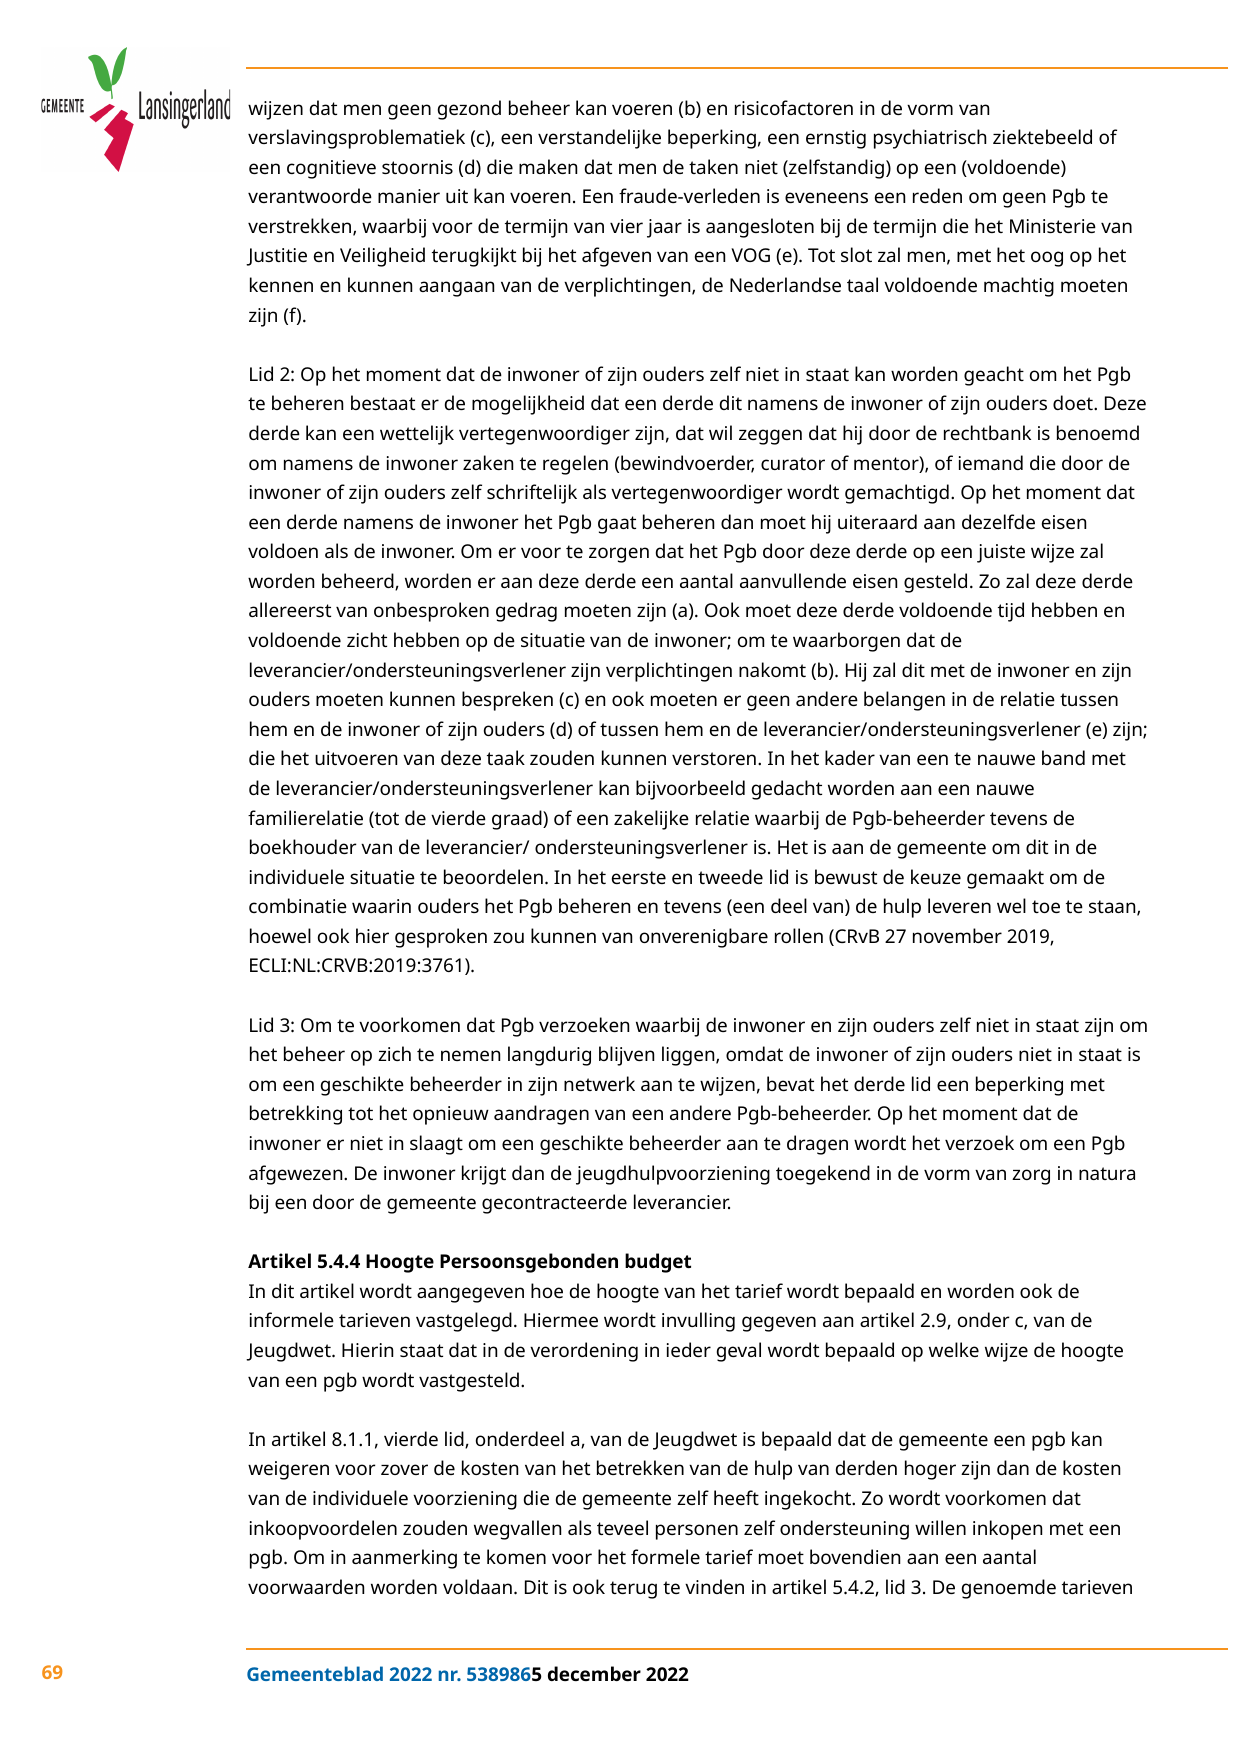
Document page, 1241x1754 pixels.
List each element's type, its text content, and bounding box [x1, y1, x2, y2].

text In dit artikel wordt aangegeven hoe de hoogte van het tarief wordt bepaald en worden ook de informele tarieven vastgelegd. Hiermee wordt invulling gegeven aan artikel 2.9, onder c, van de Jeugdwet. Hierin staat dat in de verordening in ieder geval wordt bepaald op welke wijze de hoogte van een pgb wordt vastgesteld. [248, 1278, 1152, 1393]
text Lid 3: Om te voorkomen dat Pgb verzoeken waarbij de inwoner en zijn ouders zelf niet in staat zijn om het beheer op zich te nemen langdurig blijven liggen, omdat de inwoner of zijn ouders niet in staat is om een geschikte beheerder in zijn netwerk aan te wijzen, bevat het derde lid een beperking met betrekking tot het opnieuw aandragen van een andere Pgb-beheerder. Op het moment dat de inwoner er niet in slaagt om een geschikte beheerder aan te dragen wordt het verzoek om een Pgb afgewezen. De inwoner krijgt dan de jeugdhulpvoorziening toegekend in de vorm van zorg in natura bij een door de gemeente gecontracteerde leverancier. [248, 1012, 1152, 1215]
text Lid 2: Op het moment dat de inwoner of zijn ouders zelf niet in staat kan worden geacht om het Pgb te beheren bestaat er de mogelijkheid dat een derde dit namens de inwoner of zijn ouders doet. Deze derde kan een wettelijk vertegenwoordiger zijn, dat wil zeggen dat hij door de rechtbank is benoemd om namens de inwoner zaken te regelen (bewindvoerder, curator of mentor), of iemand die door de inwoner of zijn ouders zelf schriftelijk als vertegenwoordiger wordt gemachtigd. Op het moment dat een derde namens de inwoner het Pgb gaat beheren dan moet hij uiteraard aan dezelfde eisen voldoen als de inwoner. Om er voor te zorgen dat het Pgb door deze derde op een juiste wijze zal worden beheerd, worden er aan deze derde een aantal aanvullende eisen gesteld. Zo zal deze derde allereerst van onbesproken gedrag moeten zijn (a). Ook moet deze derde voldoende tijd hebben en voldoende zicht hebben op de situatie van de inwoner; om te waarborgen dat de leverancier/ondersteuningsverlener zijn verplichtingen nakomt (b). Hij zal dit met de inwoner en zijn ouders moeten kunnen bespreken (c) en ook moeten er geen andere belangen in de relatie tussen hem en de inwoner of zijn ouders (d) of tussen hem en de leverancier/ondersteuningsverlener (e) zijn; die het uitvoeren van deze taak zouden kunnen verstoren. In het kader van een te nauwe band met de leverancier/ondersteuningsverlener kan bijvoorbeeld gedacht worden aan een nauwe familierelatie (tot de vierde graad) of een zakelijke relatie waarbij de Pgb-beheerder tevens de boekhouder van de leverancier/ ondersteuningsverlener is. Het is aan de gemeente om dit in de individuele situatie te beoordelen. In het eerste en tweede lid is bewust de keuze gemaakt om de combinatie waarin ouders het Pgb beheren en tevens (een deel van) de hulp leveren wel toe te staan, hoewel ook hier gesproken zou kunnen van onverenigbare rollen (CRvB 27 november 2019, ECLI:NL:CRVB:2019:3761). [248, 361, 1152, 978]
picture [41, 47, 231, 172]
text wijzen dat men geen gezond beheer kan voeren (b) en risicofactoren in de vorm van verslavingsproblematiek (c), een verstandelijke beperking, een ernstig psychiatrisch ziektebeeld of een cognitieve stoornis (d) die maken dat men de taken niet (zelfstandig) op een (voldoende) verantwoorde manier uit kan voeren. Een fraude-verleden is eveneens een reden om geen Pgb te verstrekken, waarbij voor de termijn van vier jaar is aangesloten bij de termijn die het Ministerie van Justitie en Veiligheid terugkijkt bij het afgeven van een VOG (e). Tot slot zal men, met het oog op het kennen en kunnen aangaan van de verplichtingen, de Nederlandse taal voldoende machtig moeten zijn (f). [248, 95, 1152, 328]
text Artikel 5.4.4 Hoogte Persoonsgebonden budget [248, 1248, 1152, 1274]
text In artikel 8.1.1, vierde lid, onderdeel a, van de Jeugdwet is bepaald dat de gemeente een pgb kan weigeren voor zover de kosten van het betrekken van de hulp van derden hoger zijn dan de kosten van de individuele voorziening die de gemeente zelf heeft ingekocht. Zo wordt voorkomen dat inkoopvoordelen zouden wegvallen als teveel personen zelf ondersteuning willen inkopen met een pgb. Om in aanmerking te komen voor het formele tarief moet bovendien aan een aantal voorwaarden worden voldaan. Dit is ook terug te vinden in artikel 5.4.2, lid 3. De genoemde tarieven [248, 1426, 1152, 1600]
